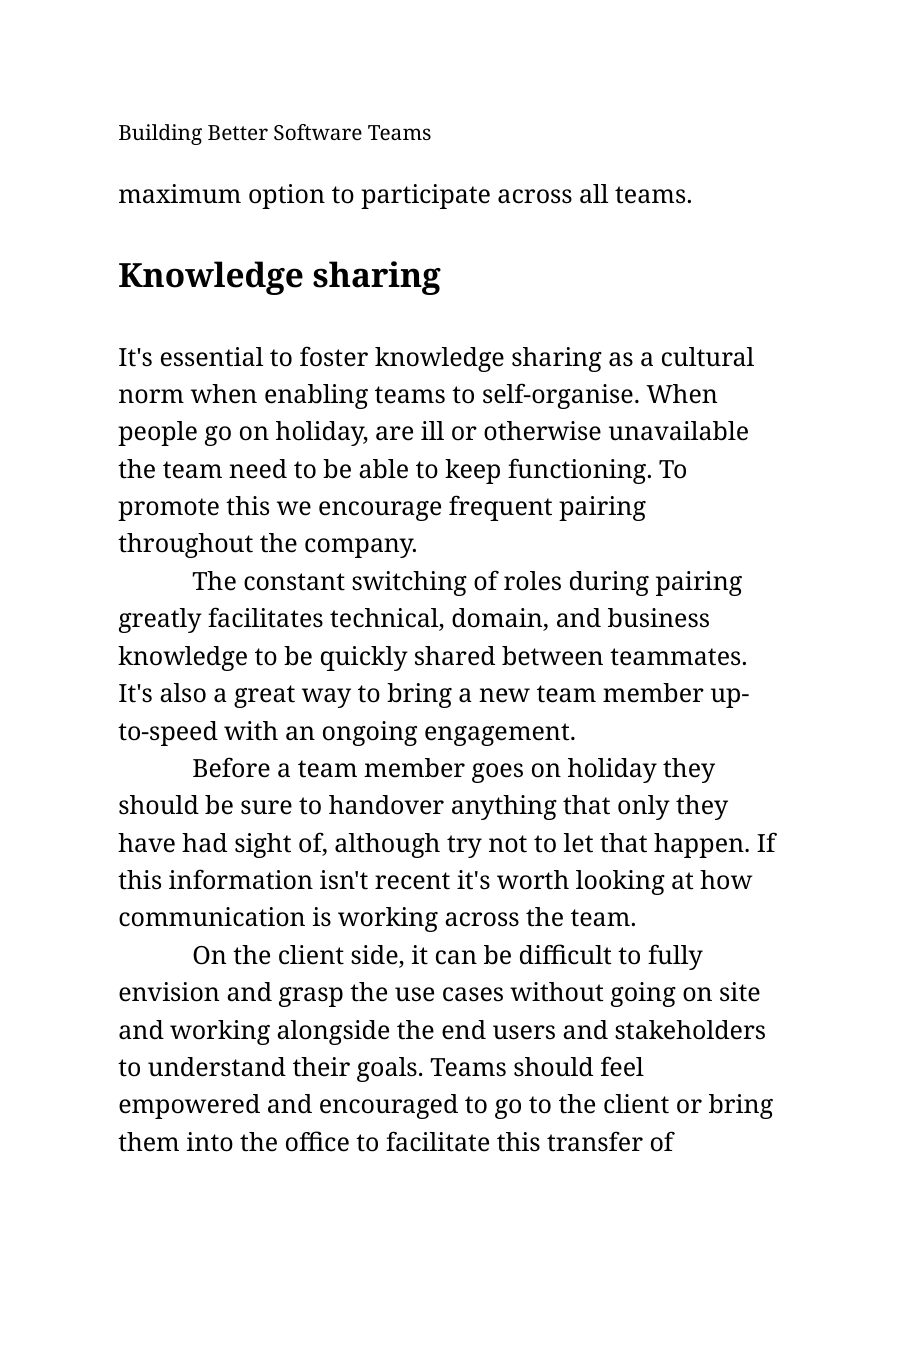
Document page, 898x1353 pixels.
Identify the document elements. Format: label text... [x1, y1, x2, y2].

text Before a team member goes on holiday they should be sure to handover anything that only they have had sight of, although try not to let that happen. If this information isn't recent it's worth looking at how communication is working across the team. [118, 751, 779, 934]
text On the client side, it can be difficult to fully envision and grasp the use cases without going on site and working alongside the end users and stakeholders to understand their goals. Teams should feel empowered and encouraged to go to the client or bring them into the office to facilitate this transfer of [118, 937, 779, 1158]
subtitle Knowledge sharing [118, 252, 779, 297]
text maximum option to participate across all teams. [118, 177, 779, 211]
text The constant switching of roles during pairing greatly facilitates technical, domain, and business knowledge to be quickly shared between teammates. It's also a great way to bring a new team member up-to-speed with an ongoing engagement. [118, 563, 779, 747]
text It's essential to foster knowledge sharing as a cultural norm when enabling teams to self-organise. When people go on holiday, are ill or otherwise unavailable the team need to be able to keep functioning. To promote this we encourage frequent pairing throughout the company. [118, 339, 779, 560]
